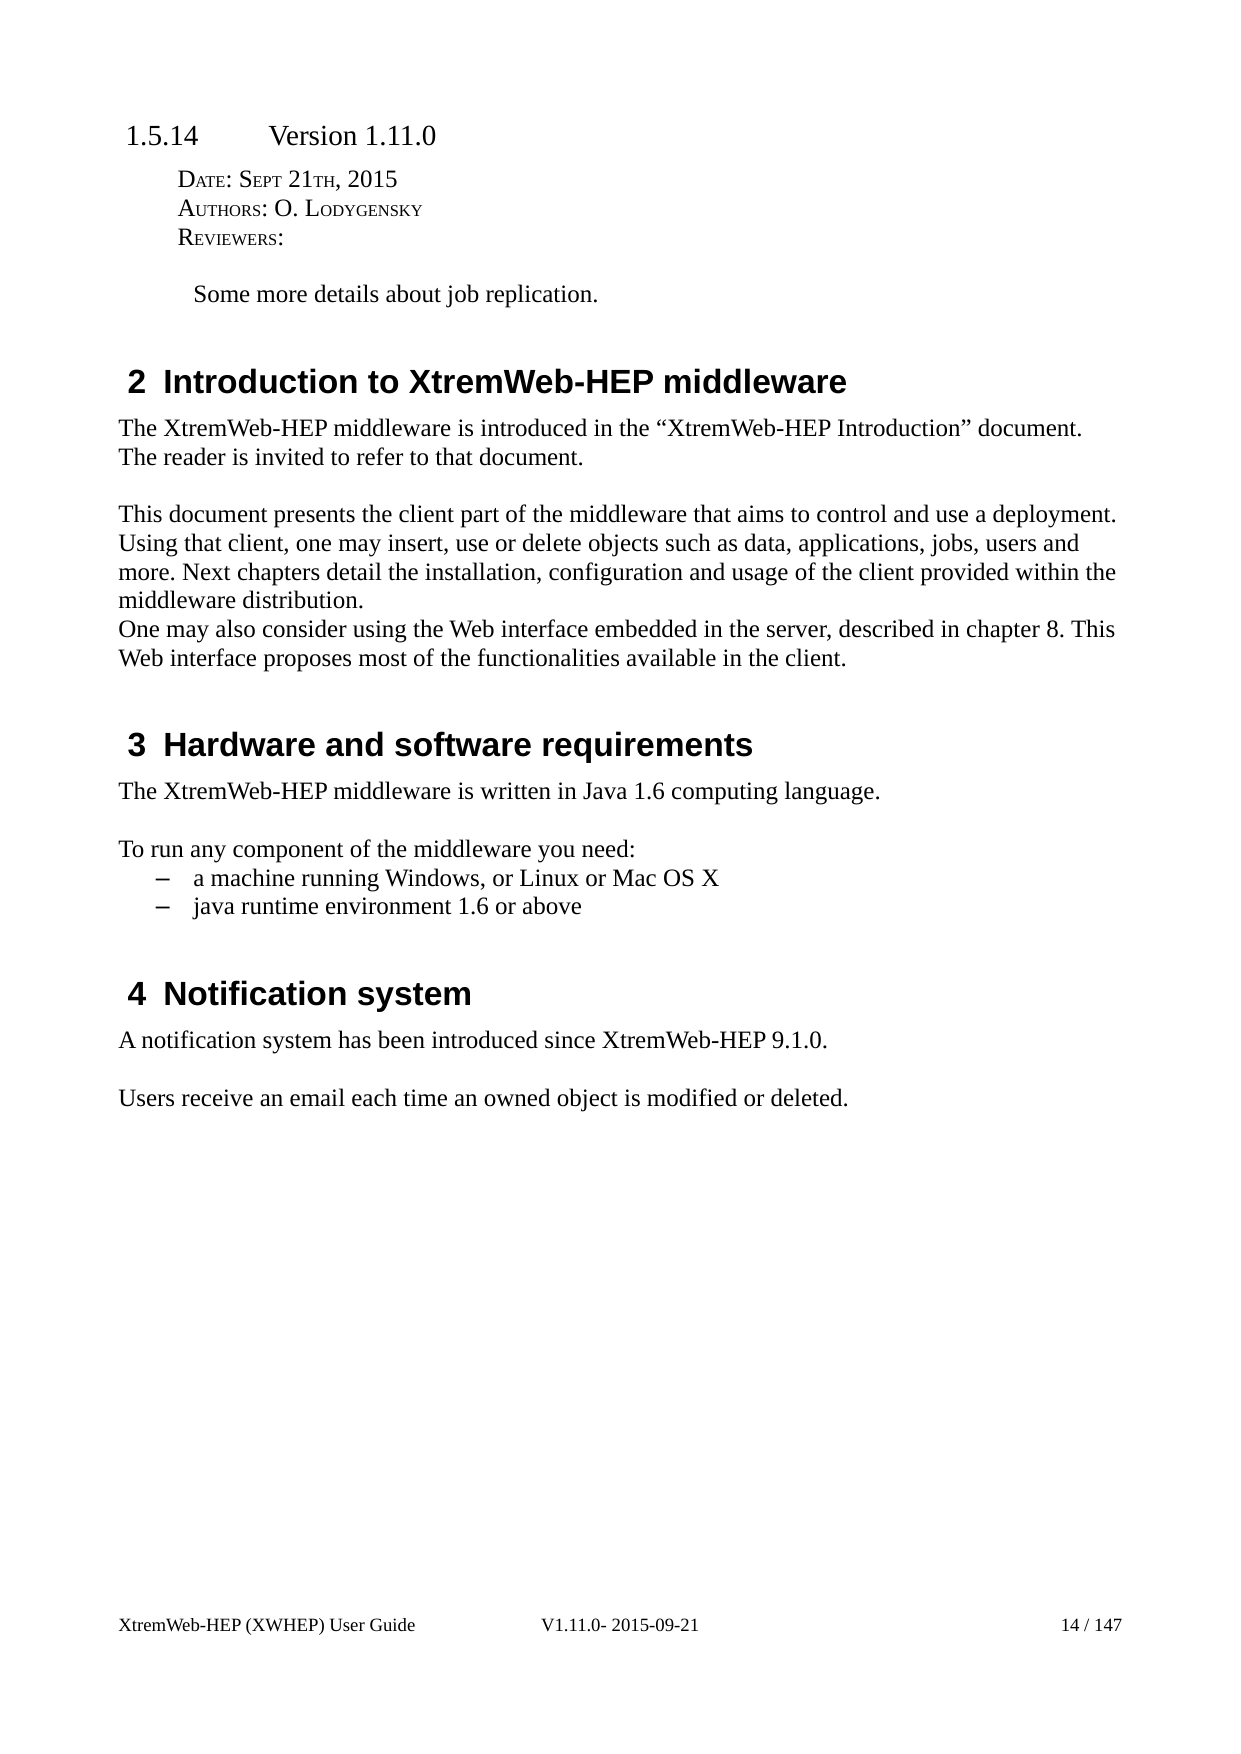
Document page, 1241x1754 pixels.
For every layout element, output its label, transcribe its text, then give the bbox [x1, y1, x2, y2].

text Some more details about job replication. [118, 279, 1122, 308]
text The XtremWeb-HEP middleware is written in Java 1.6 computing language. [118, 776, 1122, 805]
text The XtremWeb-HEP middleware is introduced in the “XtremWeb-HEP Introduction” document. The reader is invited to refer to that document. [118, 413, 1122, 470]
subtitle Introduction to XtremWeb-HEP middleware [118, 362, 1122, 400]
text Users receive an email each time an owned object is modified or deleted. [118, 1083, 1122, 1111]
text Reviewers: [177, 222, 1122, 250]
text One may also consider using the Web interface embedded in the server, described in chapter 8. This Web interface proposes most of the functionalities available in the client. [118, 614, 1122, 672]
text To run any component of the middleware you need: [118, 834, 1122, 863]
text Date: Sept 21th, 2015 [177, 164, 1122, 193]
text A notification system has been introduced since XtremWeb-HEP 9.1.0. [118, 1025, 1122, 1054]
text Authors: O. Lodygensky [177, 193, 1122, 222]
list java runtime environment 1.6 or above [156, 891, 1122, 920]
subtitle Hardware and software requirements [118, 725, 1122, 764]
subtitle Version 1.11.0 [118, 118, 1122, 152]
list a machine running Windows, or Linux or Mac OS X [156, 863, 1122, 891]
text This document presents the client part of the middleware that aims to control and use a deployment. Using that client, one may insert, use or delete objects such as data, applications, jobs, users and more. Next chapters detail the installation, configuration and usage of the client provided within the middleware distribution. [118, 499, 1122, 614]
subtitle Notification system [118, 974, 1122, 1013]
